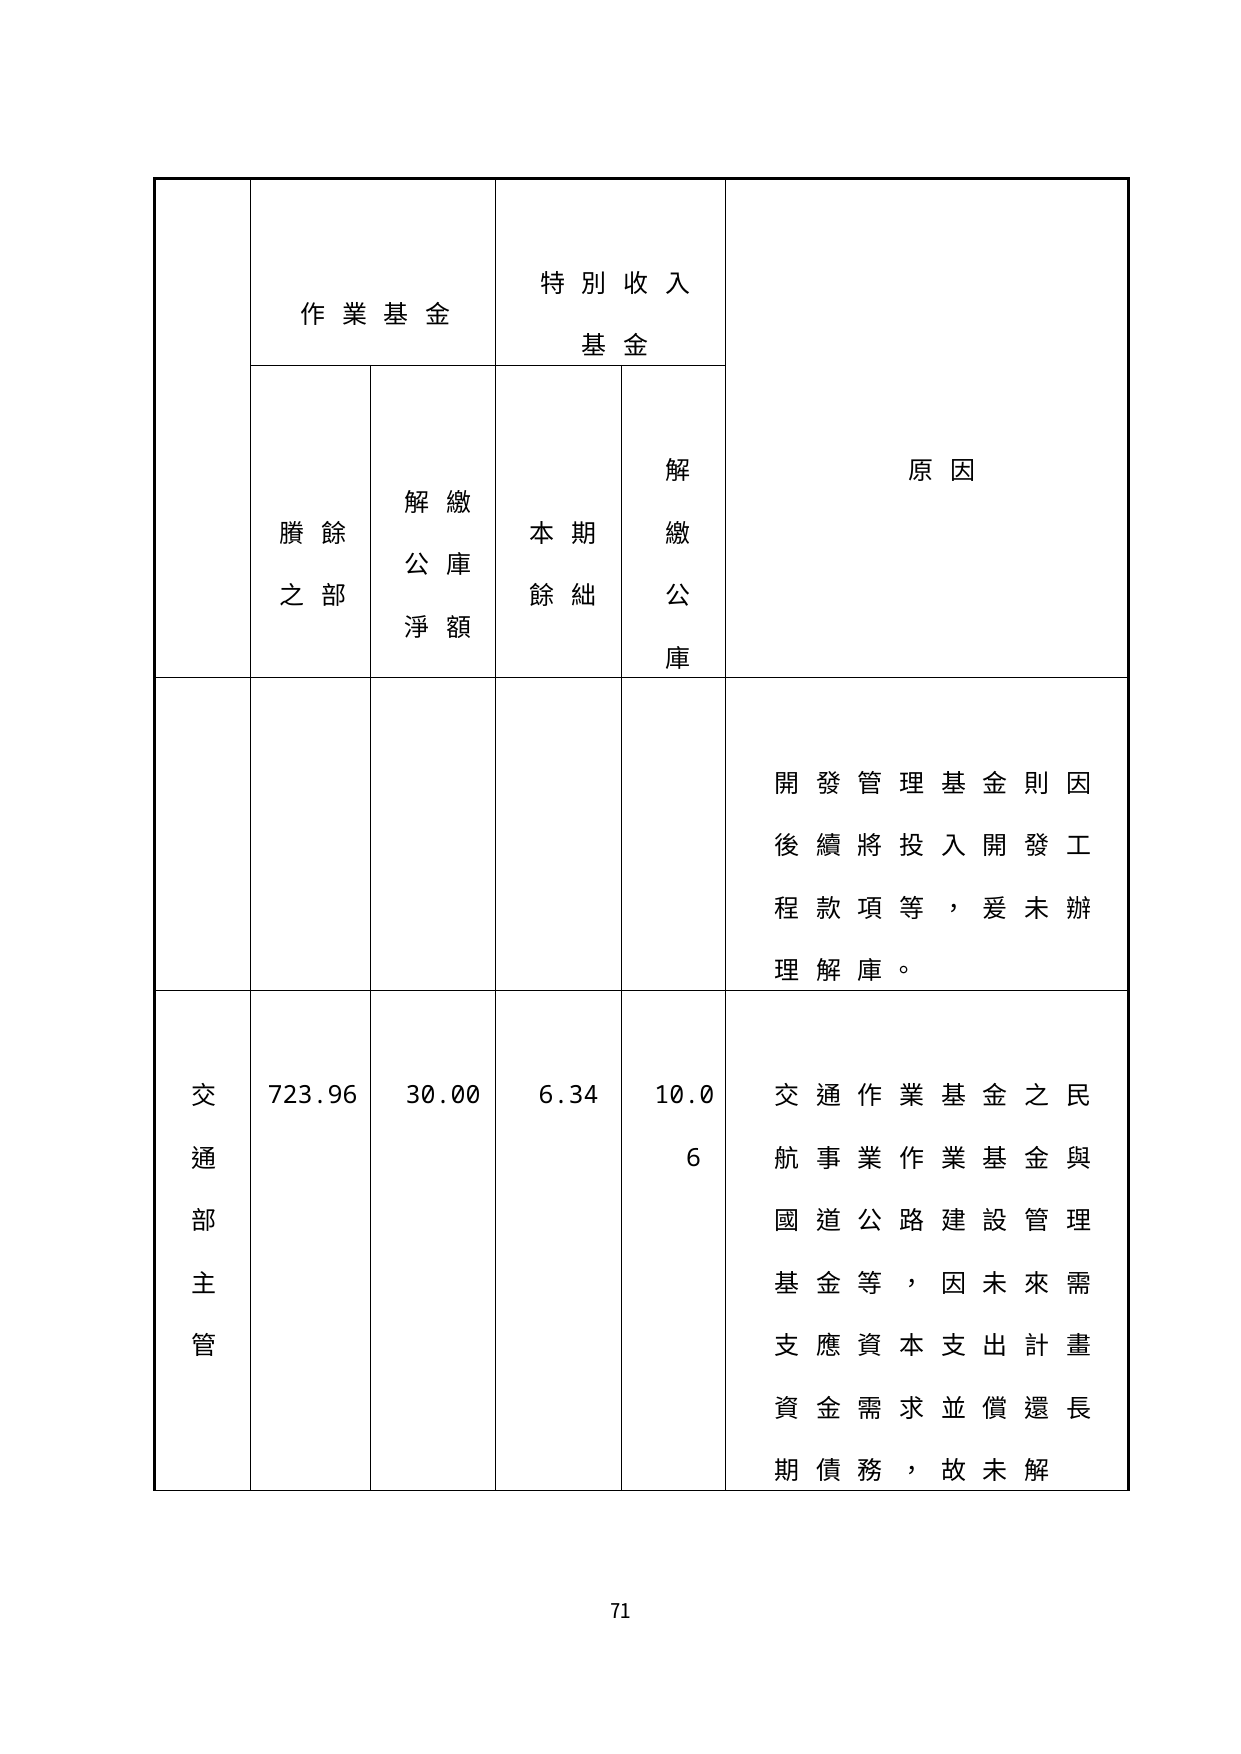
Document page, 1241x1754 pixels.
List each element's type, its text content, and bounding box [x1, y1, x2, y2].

table_cell [156, 678, 250, 990]
table_cell [371, 678, 495, 990]
table_cell 本期餘絀 [496, 366, 621, 677]
table_cell 723.96 [251, 991, 370, 1490]
table_cell [251, 678, 370, 990]
table_header 特別收入基金 [496, 180, 725, 365]
table_cell 開發管理基金則因後續將投入開發工程款項等，爰未辦理解庫。 [726, 678, 1127, 990]
table_cell 解繳公庫淨額 [371, 366, 495, 677]
table_cell 30.00 [371, 991, 495, 1490]
table_cell 10.06 [622, 991, 725, 1490]
table_header [156, 180, 250, 677]
table_cell 交通部主管 [156, 991, 250, 1490]
table_header 原因 [726, 180, 1127, 677]
table_cell 賸餘之部 [251, 366, 370, 677]
table_cell 解繳公庫 [622, 366, 725, 677]
table_header 作業基金 [251, 180, 495, 365]
table_cell [496, 678, 621, 990]
table_cell - [622, 678, 725, 990]
table_cell 交通作業基金之民航事業作業基金與國道公路建設管理基金等，因未來需支應資本支出計畫資金需求並償還長期債務，故未解 [726, 991, 1127, 1490]
table_cell 6.34 [496, 991, 621, 1490]
